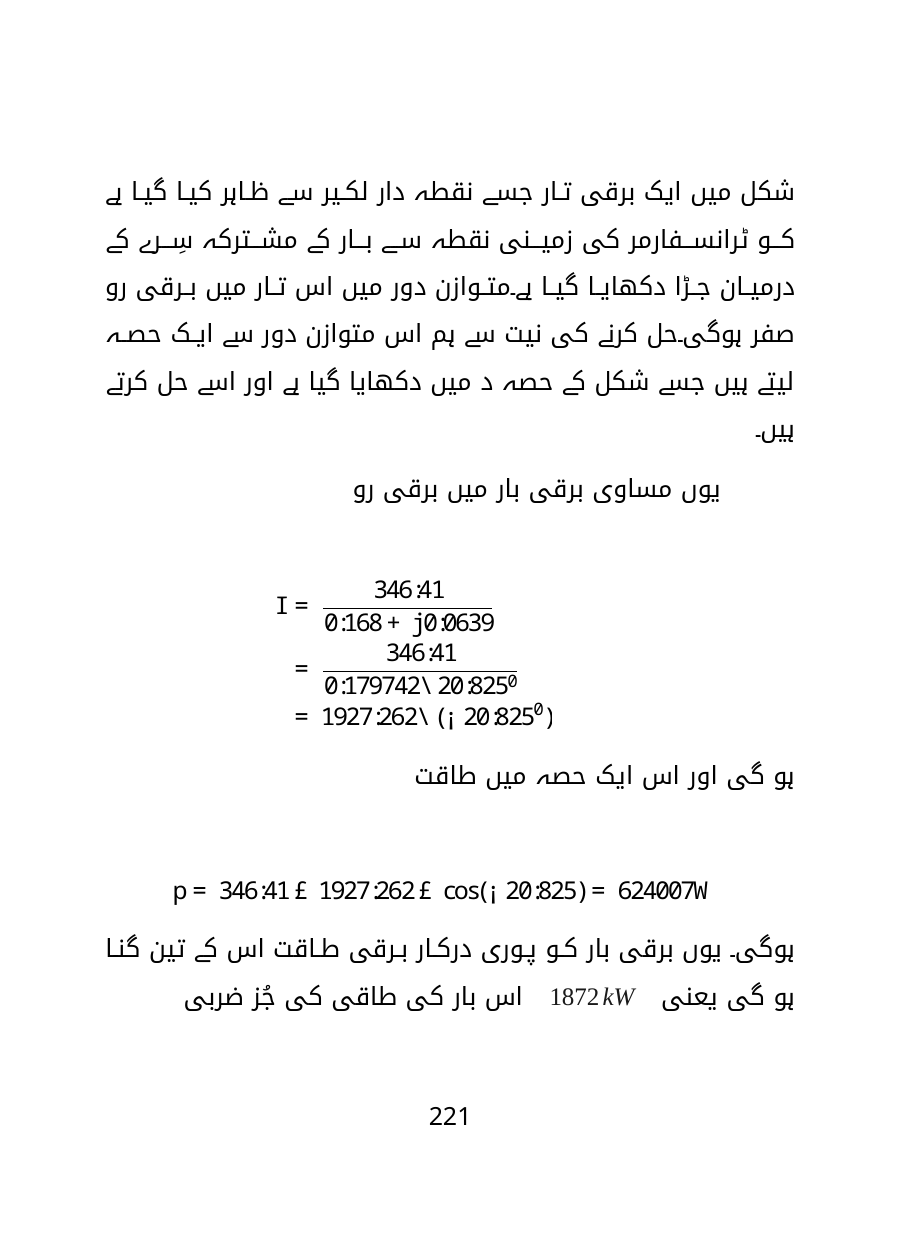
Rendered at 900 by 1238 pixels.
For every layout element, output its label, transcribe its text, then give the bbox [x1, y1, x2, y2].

text ہوگی۔ یوں برقی بار کو پوری درکار برقی طاقت اس کے تین گنا ہو گی یعنی اس بار کی طاقی کی جُز ضربی [105, 926, 795, 1021]
text شکل میں ایک برقی تار جسے نقطہ دار لکیر سے ظاہر کیا گیا ہے کو ٹرانسفارمر کی زمینی نقطہ سے بار کے مشترکہ سِرے کے درمیان جڑا دکھایا گیا ہے۔متوازن دور میں اس تار میں برقی رو صفر ہوگی۔حل کرنے کی نیت سے ہم اس متوازن دور سے ایک حصہ لیتے ہیں جسے شکل کے حصہ د میں دکھایا گیا ہے اور اسے حل کرتے ہیں۔ [105, 168, 795, 453]
text یوں مساوی برقی بار میں برقی رو [105, 465, 795, 513]
text ہو گی اور اس ایک حصہ میں طاقت [105, 753, 795, 800]
